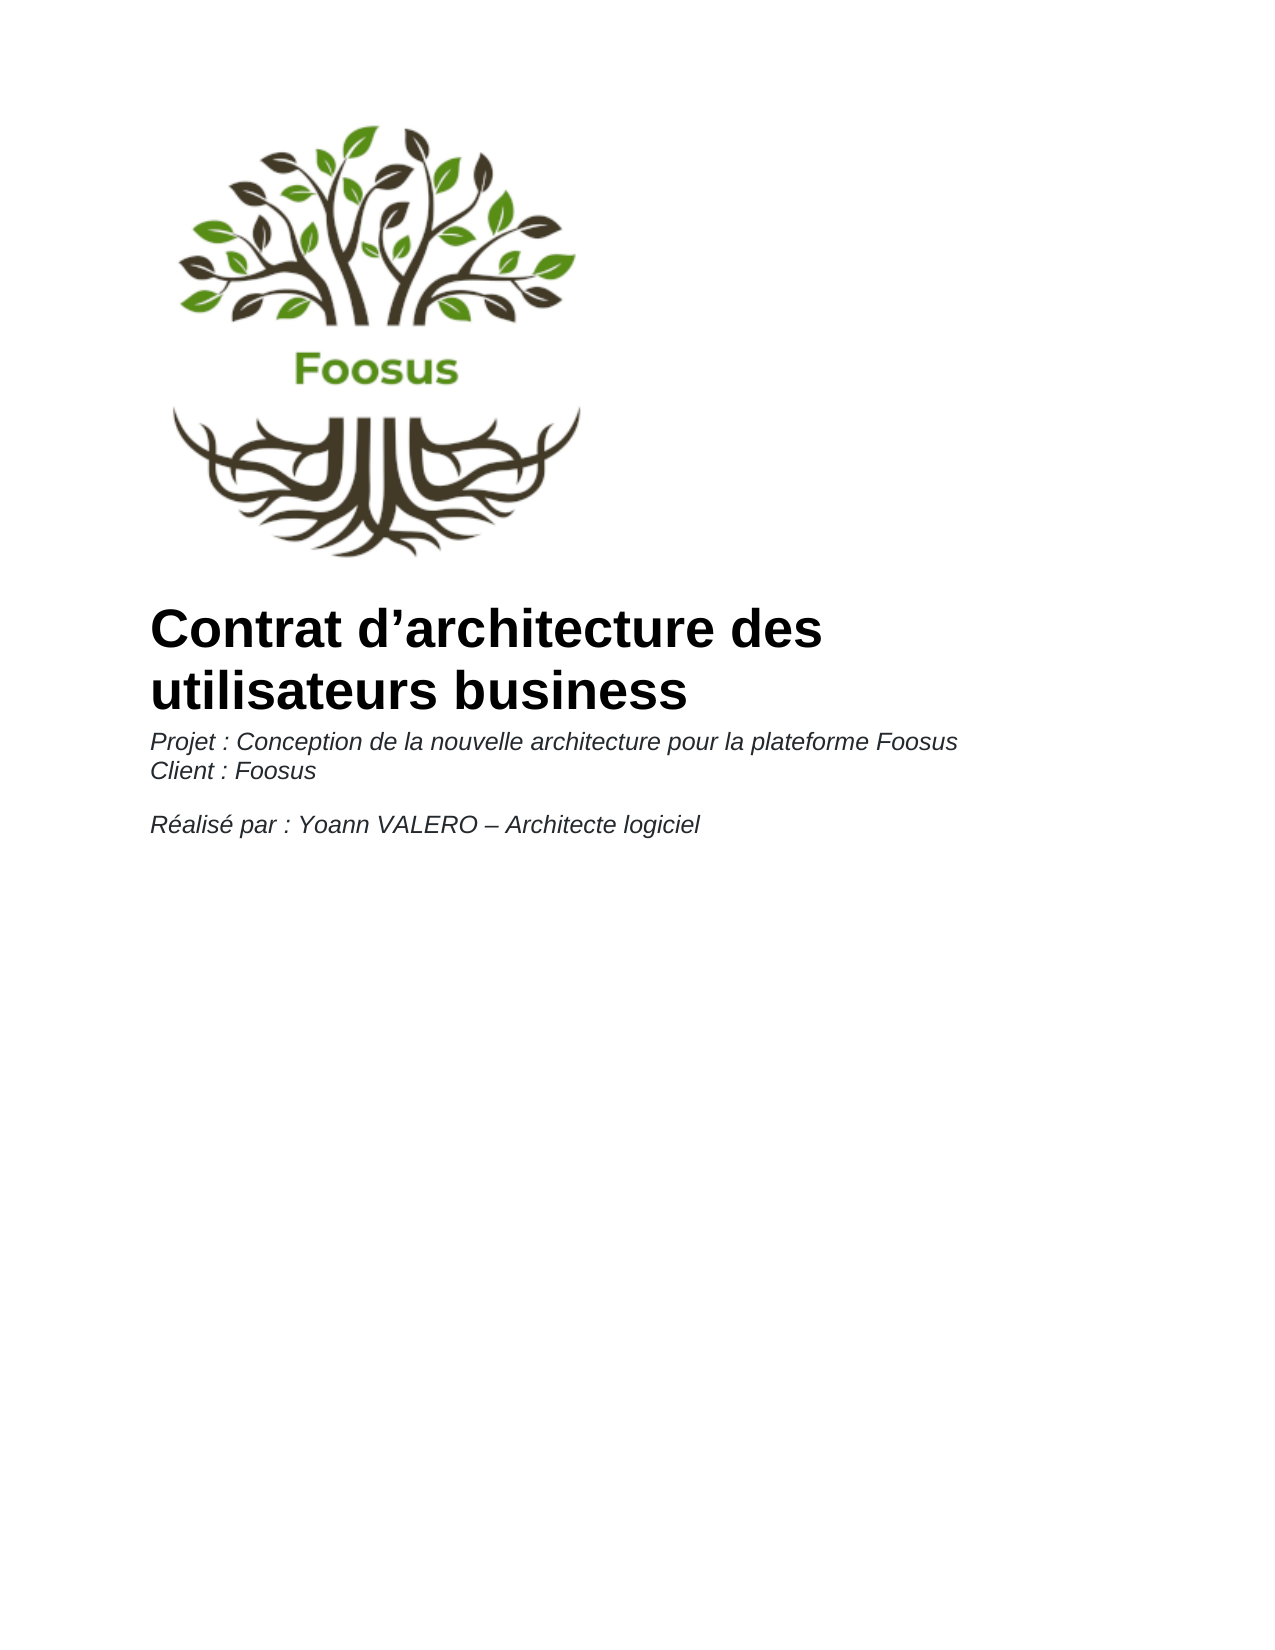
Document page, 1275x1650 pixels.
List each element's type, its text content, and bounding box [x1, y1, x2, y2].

text Projet : Conception de la nouvelle architecture pour la plateforme Foosus Client : Foosus [150, 727, 1125, 785]
title Contrat d’architecture des utilisateurs business [150, 597, 1125, 721]
picture [150, 112, 604, 572]
text Réalisé par : Yoann VALERO – Architecte logiciel [150, 810, 1125, 839]
